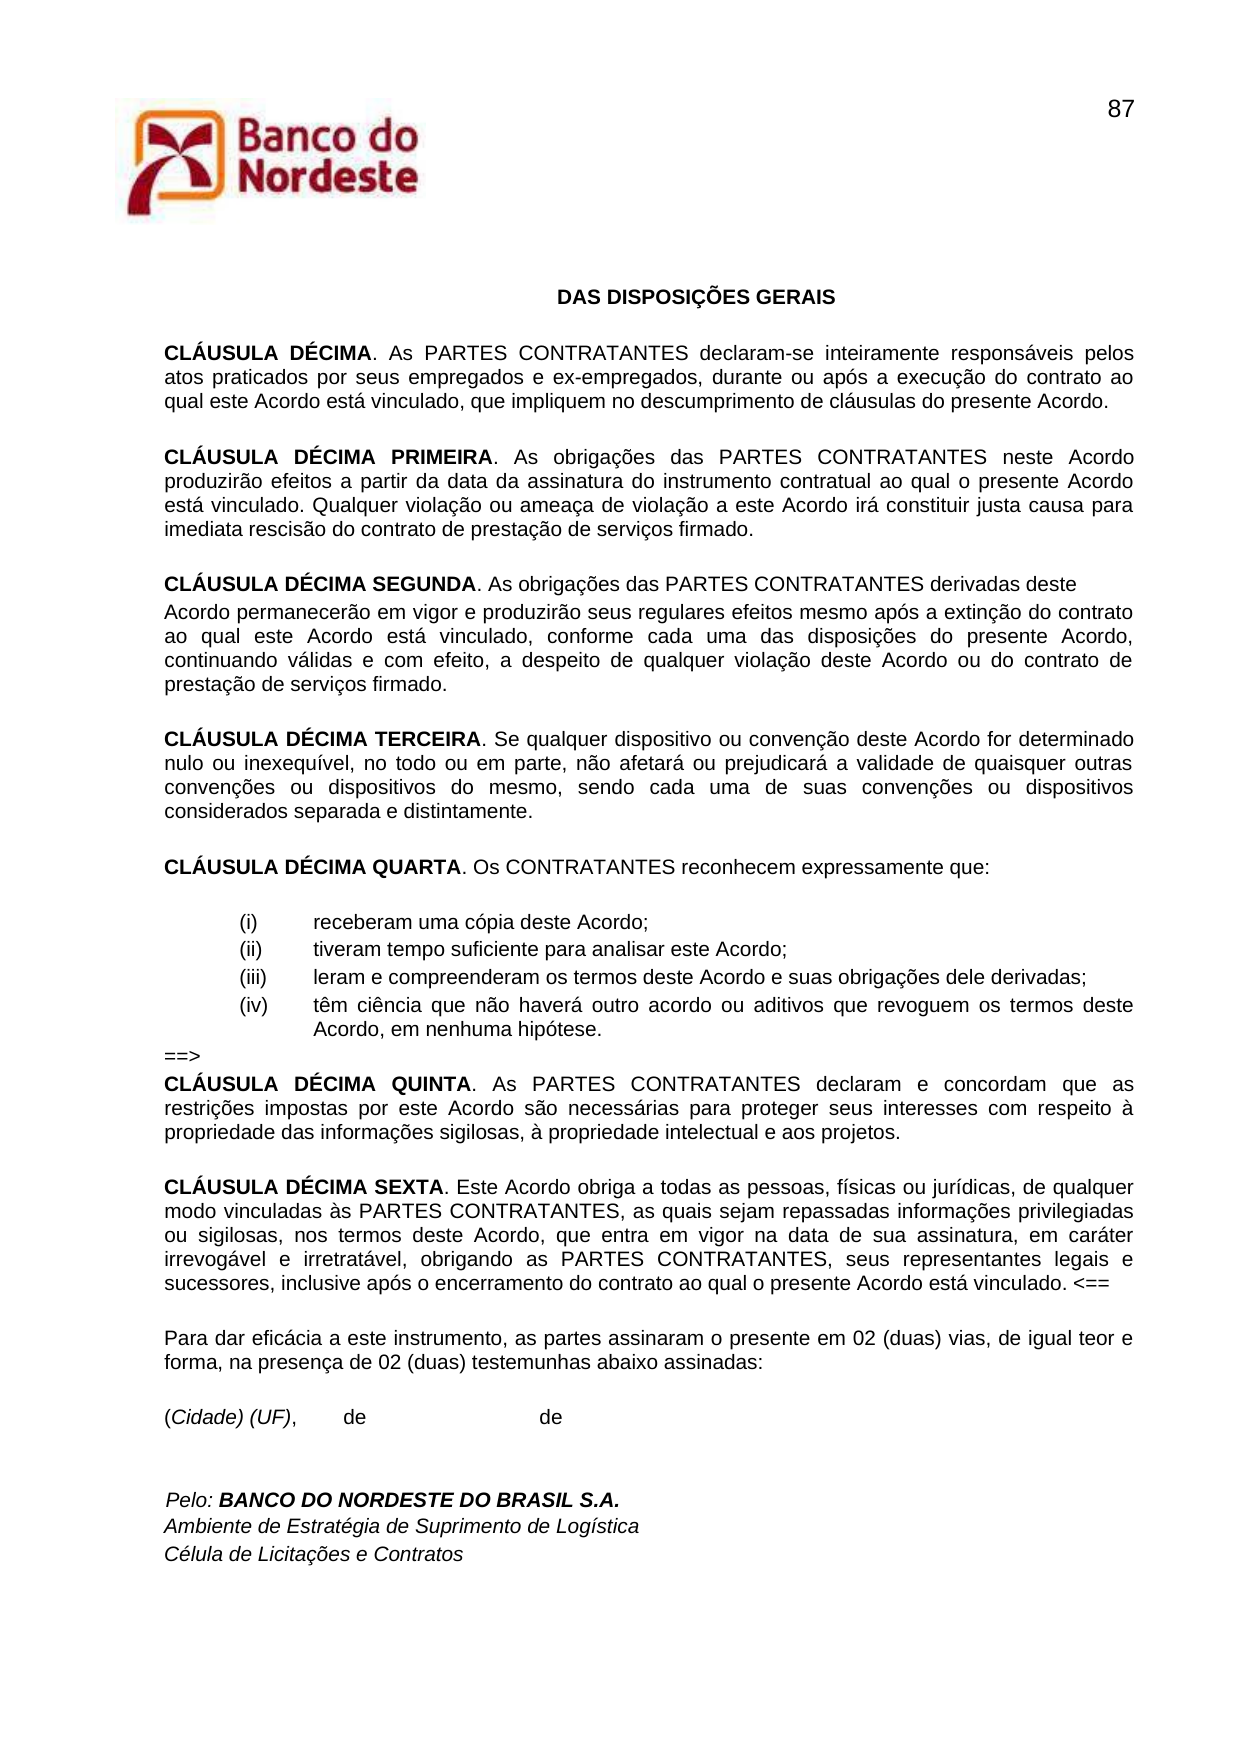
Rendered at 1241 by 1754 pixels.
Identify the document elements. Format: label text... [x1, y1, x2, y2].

text CLÁUSULA DÉCIMA. As PARTES CONTRATANTES declaram-se inteiramente responsáveis pelos atos praticados por seus empregados e ex-empregados, durante ou após a execução do contrato ao qual este Acordo está vinculado, que impliquem no descumprimento de cláusulas do presente Acordo. [164, 341, 1135, 413]
text CLÁUSULA DÉCIMA QUARTA. Os CONTRATANTES reconhecem expressamente que: [164, 855, 1135, 879]
picture [115, 98, 426, 225]
text CLÁUSULA DÉCIMA TERCEIRA. Se qualquer dispositivo ou convenção deste Acordo for determinado nulo ou inexequível, no todo ou em parte, não afetará ou prejudicará a validade de quaisquer outras convenções ou dispositivos do mesmo, sendo cada uma de suas convenções ou dispositivos considerados separada e distintamente. [164, 727, 1135, 823]
list leram e compreenderam os termos deste Acordo e suas obrigações dele derivadas; [239, 965, 1135, 989]
list têm ciência que não haverá outro acordo ou aditivos que revoguem os termos deste Acordo, em nenhuma hipótese. [239, 992, 1135, 1040]
text CLÁUSULA DÉCIMA SEXTA. Este Acordo obriga a todas as pessoas, físicas ou jurídicas, de qualquer modo vinculadas às PARTES CONTRATANTES, as quais sejam repassadas informações privilegiadas ou sigilosas, nos termos deste Acordo, que entra em vigor na data de sua assinatura, em caráter irrevogável e irretratável, obrigando as PARTES CONTRATANTES, seus representantes legais e sucessores, inclusive após o encerramento do contrato ao qual o presente Acordo está vinculado. <== [164, 1175, 1135, 1295]
text CLÁUSULA DÉCIMA PRIMEIRA. As obrigações das PARTES CONTRATANTES neste Acordo produzirão efeitos a partir da data da assinatura do instrumento contratual ao qual o presente Acordo está vinculado. Qualquer violação ou ameaça de violação a este Acordo irá constituir justa causa para imediata rescisão do contrato de prestação de serviços firmado. [164, 444, 1135, 540]
list tiveram tempo suficiente para analisar este Acordo; [239, 937, 1135, 961]
text Pelo: BANCO DO NORDESTE DO BRASIL S.A. [165, 1487, 1135, 1511]
text (Cidade) (UF), de de [164, 1405, 1135, 1429]
text CLÁUSULA DÉCIMA QUINTA. As PARTES CONTRATANTES declaram e concordam que as restrições impostas por este Acordo são necessárias para proteger seus interesses com respeito à propriedade das informações sigilosas, à propriedade intelectual e aos projetos. [164, 1072, 1135, 1143]
text Ambiente de Estratégia de Suprimento de Logística [164, 1515, 1136, 1538]
list receberam uma cópia deste Acordo; [239, 909, 1135, 933]
text Para dar eficácia a este instrumento, as partes assinaram o presente em 02 (duas) vias, de igual teor e forma, na presença de 02 (duas) testemunhas abaixo assinadas: [164, 1326, 1135, 1374]
text Célula de Licitações e Contratos [164, 1542, 1136, 1566]
text ==> [164, 1044, 1135, 1068]
text DAS DISPOSIÇÕES GERAIS [256, 285, 1136, 309]
text CLÁUSULA DÉCIMA SEGUNDA. As obrigações das PARTES CONTRATANTES derivadas deste [164, 572, 1135, 596]
text Acordo permanecerão em vigor e produzirão seus regulares efeitos mesmo após a extinção do contrato ao qual este Acordo está vinculado, conforme cada uma das disposições do presente Acordo, continuando válidas e com efeito, a despeito de qualquer violação deste Acordo ou do contrato de prestação de serviços firmado. [164, 600, 1135, 696]
